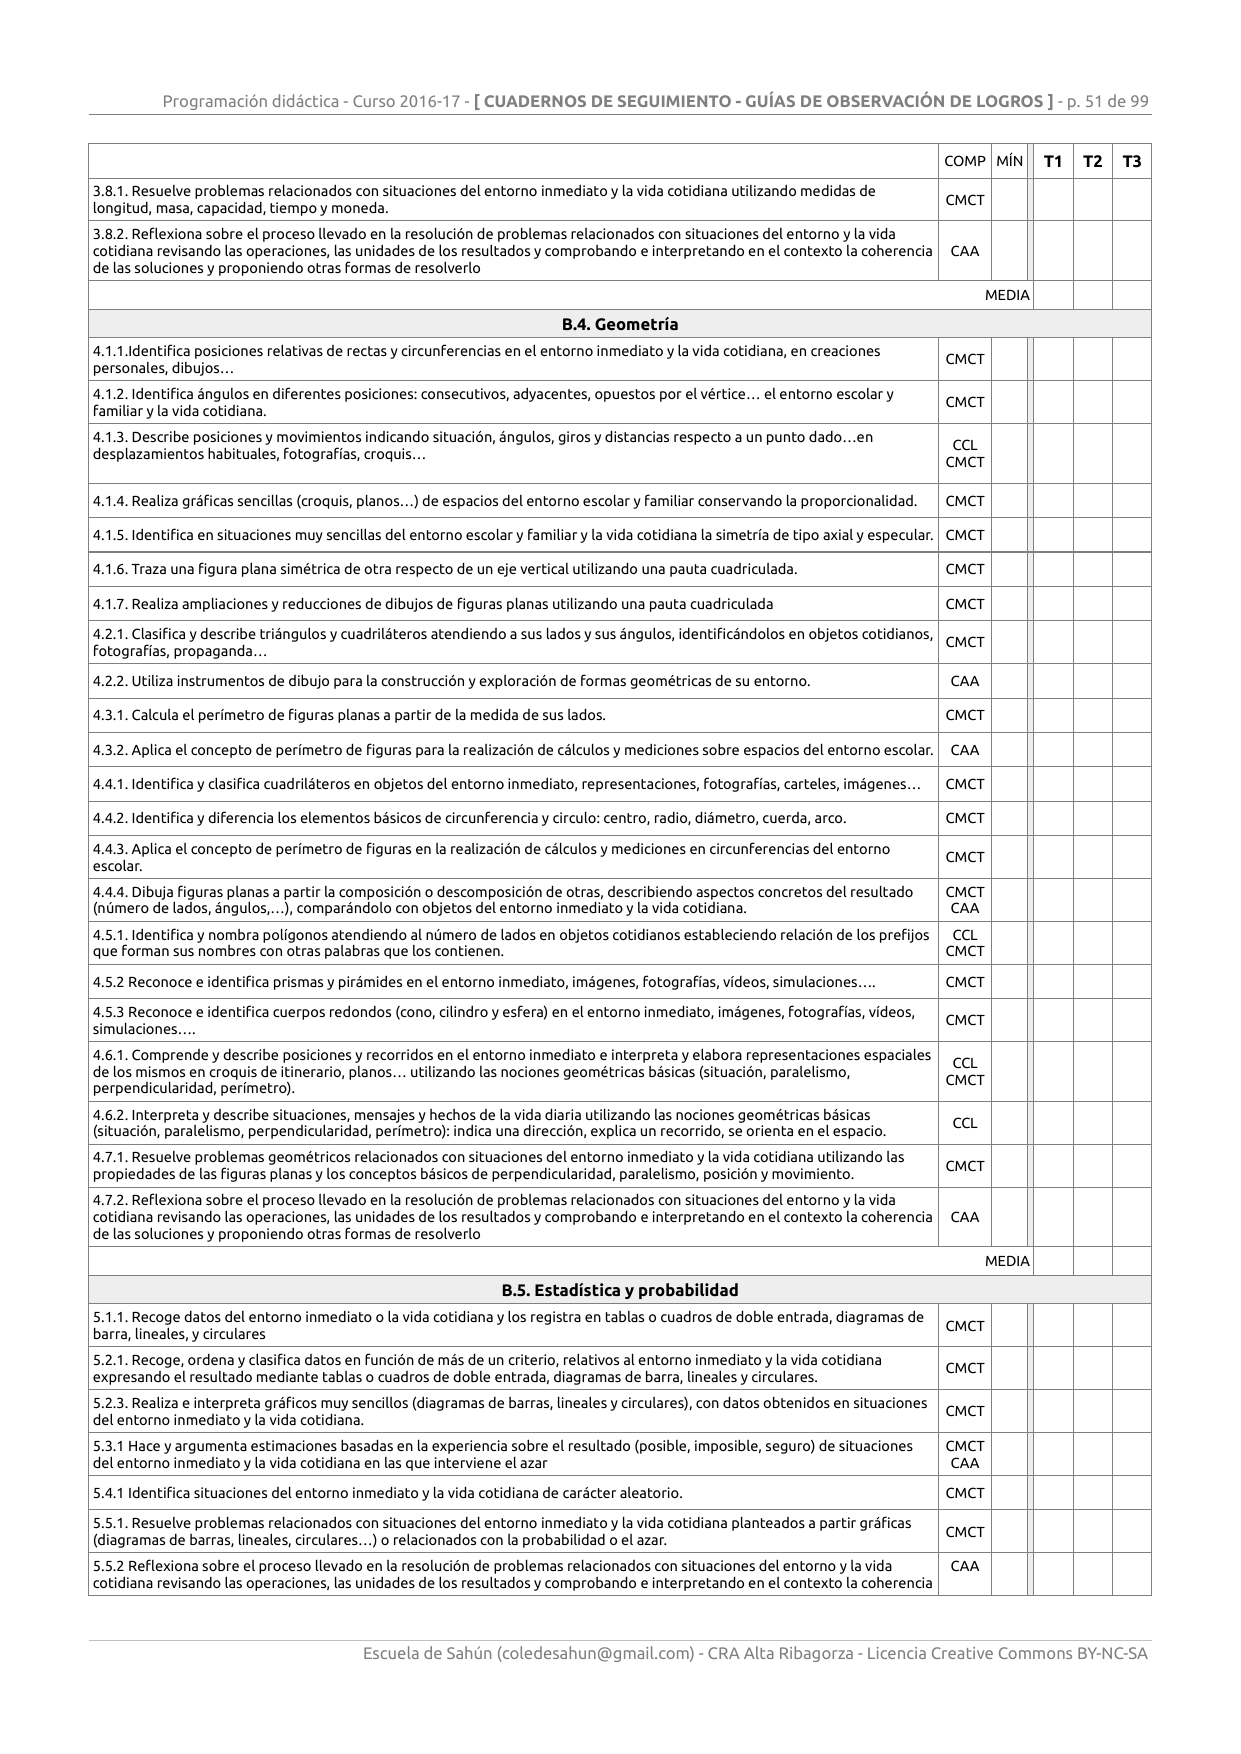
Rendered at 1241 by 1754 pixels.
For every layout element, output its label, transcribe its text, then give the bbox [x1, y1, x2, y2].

table_cell CMCT [939, 553, 991, 586]
table_cell [992, 836, 1027, 878]
table_cell [992, 221, 1027, 280]
table_header COMP [939, 144, 991, 177]
table_cell 5.3.1 Hace y argumenta estimaciones basadas en la experiencia sobre el resultado (posible, imposible, seguro) de situaciones del entorno inmediato y la vida cotidiana en las que interviene el azar [89, 1433, 938, 1475]
table_cell [992, 1347, 1027, 1389]
table_cell 4.1.6. Traza una figura plana simétrica de otra respecto de un eje vertical utilizando una pauta cuadriculada. [89, 553, 938, 586]
table_cell [992, 484, 1027, 517]
table_header MÍN [992, 144, 1027, 177]
table_cell 4.5.3 Reconoce e identifica cuerpos redondos (cono, cilindro y esfera) en el entorno inmediato, imágenes, fotografías, vídeos, simulaciones…. [89, 999, 938, 1041]
table_cell CMCT [939, 587, 991, 620]
table_cell [992, 965, 1027, 998]
table_cell [992, 733, 1027, 766]
table_cell [1074, 965, 1112, 998]
table_cell [1074, 281, 1112, 309]
table_cell [1034, 621, 1073, 663]
table_cell [992, 518, 1027, 551]
table_cell CCL CMCT [939, 1042, 991, 1101]
table_cell [1034, 733, 1073, 766]
table_cell CMCT [939, 179, 991, 220]
table_cell CMCT [939, 699, 991, 732]
table_cell [1028, 221, 1033, 280]
table_cell [992, 767, 1027, 801]
table_cell [992, 1476, 1027, 1509]
table_cell [1113, 221, 1151, 280]
table_cell [992, 879, 1027, 921]
table_cell [1028, 518, 1033, 551]
table_cell [1113, 767, 1151, 801]
table_cell CMCT [939, 621, 991, 663]
table_cell 5.5.1. Resuelve problemas relacionados con situaciones del entorno inmediato y la vida cotidiana planteados a partir gráficas (diagramas de barras, lineales, circulares…) o relacionados con la probabilidad o el azar. [89, 1510, 938, 1552]
table_cell [1034, 221, 1073, 280]
table_cell 4.6.1. Comprende y describe posiciones y recorridos en el entorno inmediato e interpreta y elabora representaciones espaciales de los mismos en croquis de itinerario, planos… utilizando las nociones geométricas básicas (situación, paralelismo, perpendicularidad, perímetro). [89, 1042, 938, 1101]
table_cell [1113, 922, 1151, 964]
table_cell [1034, 767, 1073, 801]
table_cell [992, 179, 1027, 220]
table_cell [1074, 733, 1112, 766]
table_cell [1034, 179, 1073, 220]
table_cell CCL [939, 1102, 991, 1144]
table_cell [1074, 1347, 1112, 1389]
table_cell [1074, 1304, 1112, 1346]
table_cell [1034, 381, 1073, 423]
table_cell [992, 338, 1027, 380]
table_cell [1113, 518, 1151, 551]
table_cell [1034, 802, 1073, 835]
table_cell [992, 802, 1027, 835]
table_cell [1113, 1390, 1151, 1432]
table_cell MEDIA [89, 281, 1033, 309]
table_cell [1028, 802, 1033, 835]
table_cell [1113, 965, 1151, 998]
table_cell 5.4.1 Identifica situaciones del entorno inmediato y la vida cotidiana de carácter aleatorio. [89, 1476, 938, 1509]
table_cell CMCT [939, 965, 991, 998]
table_cell [1113, 999, 1151, 1041]
table_cell [992, 1042, 1027, 1101]
table_cell CAA [939, 1188, 991, 1246]
table_cell [1074, 587, 1112, 620]
table_cell 4.7.1. Resuelve problemas geométricos relacionados con situaciones del entorno inmediato y la vida cotidiana utilizando las propiedades de las figuras planas y los conceptos básicos de perpendicularidad, paralelismo, posición y movimiento. [89, 1145, 938, 1187]
table_cell CMCT [939, 1390, 991, 1432]
table_cell [992, 1188, 1027, 1246]
table_cell CCL CMCT [939, 922, 991, 964]
table_cell [1034, 553, 1073, 586]
table_cell [1034, 1510, 1073, 1552]
table_cell [1113, 338, 1151, 380]
table_cell [1028, 338, 1033, 380]
table_cell [1034, 1553, 1073, 1595]
table_cell MEDIA [89, 1247, 1033, 1275]
table_header T3 [1113, 144, 1151, 177]
table_cell [1028, 664, 1033, 697]
table_cell [1074, 922, 1112, 964]
table_cell [1034, 922, 1073, 964]
table_cell [1034, 1247, 1073, 1275]
table_cell [992, 553, 1027, 586]
table_cell [1074, 381, 1112, 423]
table_cell [1113, 1476, 1151, 1509]
table_cell [1034, 1304, 1073, 1346]
table_cell 4.5.2 Reconoce e identifica prismas y pirámides en el entorno inmediato, imágenes, fotografías, vídeos, simulaciones…. [89, 965, 938, 998]
table_cell CMCT [939, 381, 991, 423]
table_cell CMCT [939, 1304, 991, 1346]
table_cell [1113, 381, 1151, 423]
table_cell 4.1.7. Realiza ampliaciones y reducciones de dibujos de figuras planas utilizando una pauta cuadriculada [89, 587, 938, 620]
table_cell 3.8.2. Reflexiona sobre el proceso llevado en la resolución de problemas relacionados con situaciones del entorno y la vida cotidiana revisando las operaciones, las unidades de los resultados y comprobando e interpretando en el contexto la coherencia de las soluciones y proponiendo otras formas de resolverlo [89, 221, 938, 280]
table_cell 4.7.2. Reflexiona sobre el proceso llevado en la resolución de problemas relacionados con situaciones del entorno y la vida cotidiana revisando las operaciones, las unidades de los resultados y comprobando e interpretando en el contexto la coherencia de las soluciones y proponiendo otras formas de resolverlo [89, 1188, 938, 1246]
table_cell [1034, 664, 1073, 697]
table_cell [992, 1102, 1027, 1144]
table_cell [1113, 1347, 1151, 1389]
table_cell 5.2.3. Realiza e interpreta gráficos muy sencillos (diagramas de barras, lineales y circulares), con datos obtenidos en situaciones del entorno inmediato y la vida cotidiana. [89, 1390, 938, 1432]
table_cell [1074, 699, 1112, 732]
table_cell [1028, 879, 1033, 921]
table_cell 4.1.3. Describe posiciones y movimientos indicando situación, ángulos, giros y distancias respecto a un punto dado…en desplazamientos habituales, fotografías, croquis… [89, 424, 938, 483]
table_cell CMCT [939, 1347, 991, 1389]
table_cell [1028, 1347, 1033, 1389]
table_cell [1028, 1102, 1033, 1144]
table_cell CMCT [939, 338, 991, 380]
table_cell [1028, 999, 1033, 1041]
table_cell [1034, 879, 1073, 921]
table_cell CMCT CAA [939, 1433, 991, 1475]
table_cell [1034, 424, 1073, 483]
table_cell [992, 1433, 1027, 1475]
table_cell [992, 1510, 1027, 1552]
table_header [89, 144, 938, 177]
table_cell 4.4.3. Aplica el concepto de perímetro de figuras en la realización de cálculos y mediciones en circunferencias del entorno escolar. [89, 836, 938, 878]
table_cell 4.3.1. Calcula el perímetro de figuras planas a partir de la medida de sus lados. [89, 699, 938, 732]
table_cell [1113, 1553, 1151, 1595]
table_cell [1074, 221, 1112, 280]
table_cell CMCT [939, 1476, 991, 1509]
table_cell [1113, 424, 1151, 483]
table_cell [1074, 621, 1112, 663]
table_cell [1113, 836, 1151, 878]
table_cell [992, 664, 1027, 697]
table_cell CMCT [939, 1510, 991, 1552]
table_cell [1074, 1102, 1112, 1144]
table_cell CAA [939, 733, 991, 766]
table_cell [992, 1390, 1027, 1432]
table_cell [992, 424, 1027, 483]
table_cell [1113, 879, 1151, 921]
table_cell [1074, 1188, 1112, 1246]
table_cell [1034, 965, 1073, 998]
table_cell [1028, 1510, 1033, 1552]
table_cell [1034, 999, 1073, 1041]
table_cell [992, 922, 1027, 964]
table_cell 4.5.1. Identifica y nombra polígonos atendiendo al número de lados en objetos cotidianos estableciendo relación de los prefijos que forman sus nombres con otras palabras que los contienen. [89, 922, 938, 964]
table_cell [1034, 1390, 1073, 1432]
table_cell 5.1.1. Recoge datos del entorno inmediato o la vida cotidiana y los registra en tablas o cuadros de doble entrada, diagramas de barra, lineales, y circulares [89, 1304, 938, 1346]
table_cell [1028, 1042, 1033, 1101]
table_cell [1113, 1304, 1151, 1346]
table_header [1028, 144, 1033, 177]
table_cell [1034, 1102, 1073, 1144]
table_cell [1113, 802, 1151, 835]
table_cell [1034, 1347, 1073, 1389]
table_cell [1113, 733, 1151, 766]
table_cell [1074, 999, 1112, 1041]
table_cell [1034, 836, 1073, 878]
table_cell B.5. Estadística y probabilidad [89, 1276, 1151, 1303]
table_cell [1034, 1188, 1073, 1246]
table_cell [1028, 767, 1033, 801]
table_cell [1034, 484, 1073, 517]
table_cell [1113, 1510, 1151, 1552]
table_cell CCL CMCT [939, 424, 991, 483]
table_cell [1028, 965, 1033, 998]
table_cell [1113, 664, 1151, 697]
table_cell [1028, 922, 1033, 964]
table_cell [1028, 621, 1033, 663]
table_cell [1113, 699, 1151, 732]
table_cell CMCT [939, 836, 991, 878]
table_cell [1113, 281, 1151, 309]
table_cell [1074, 1042, 1112, 1101]
table_cell [1028, 1476, 1033, 1509]
table_cell [1074, 518, 1112, 551]
table_cell [992, 1553, 1027, 1595]
table_cell [1034, 699, 1073, 732]
table_cell CMCT [939, 518, 991, 551]
table_cell CAA [939, 221, 991, 280]
table_cell CAA [939, 664, 991, 697]
table_cell [1074, 836, 1112, 878]
table_cell 4.4.1. Identifica y clasifica cuadriláteros en objetos del entorno inmediato, representaciones, fotografías, carteles, imágenes… [89, 767, 938, 801]
table_cell 3.8.1. Resuelve problemas relacionados con situaciones del entorno inmediato y la vida cotidiana utilizando medidas de longitud, masa, capacidad, tiempo y moneda. [89, 179, 938, 220]
table_cell 4.2.2. Utiliza instrumentos de dibujo para la construcción y exploración de formas geométricas de su entorno. [89, 664, 938, 697]
table_cell [1028, 1304, 1033, 1346]
table_cell 4.4.2. Identifica y diferencia los elementos básicos de circunferencia y circulo: centro, radio, diámetro, cuerda, arco. [89, 802, 938, 835]
table_cell [1074, 802, 1112, 835]
table_cell CMCT [939, 767, 991, 801]
table_cell 4.3.2. Aplica el concepto de perímetro de figuras para la realización de cálculos y mediciones sobre espacios del entorno escolar. [89, 733, 938, 766]
table_cell 4.1.1.Identifica posiciones relativas de rectas y circunferencias en el entorno inmediato y la vida cotidiana, en creaciones personales, dibujos… [89, 338, 938, 380]
table_cell [1034, 1476, 1073, 1509]
table_cell [1028, 553, 1033, 586]
table_cell [1028, 484, 1033, 517]
table_cell B.4. Geometría [89, 310, 1151, 337]
table_cell [1028, 699, 1033, 732]
table_cell [1028, 1188, 1033, 1246]
table_cell [1113, 1042, 1151, 1101]
table_cell CMCT [939, 999, 991, 1041]
table_cell [1113, 553, 1151, 586]
table_cell 4.1.2. Identifica ángulos en diferentes posiciones: consecutivos, adyacentes, opuestos por el vértice… el entorno escolar y familiar y la vida cotidiana. [89, 381, 938, 423]
table_cell [992, 621, 1027, 663]
table_cell [992, 1304, 1027, 1346]
table_cell [1113, 1247, 1151, 1275]
table_cell [1074, 179, 1112, 220]
table_cell [1034, 587, 1073, 620]
table_cell [992, 699, 1027, 732]
table_cell [992, 999, 1027, 1041]
table_cell [992, 587, 1027, 620]
table_cell [1034, 518, 1073, 551]
table_cell [1074, 1145, 1112, 1187]
table_header T2 [1074, 144, 1112, 177]
table_cell [1034, 1145, 1073, 1187]
table_cell [1074, 1510, 1112, 1552]
table_cell [1113, 587, 1151, 620]
table_cell [1074, 1433, 1112, 1475]
table_cell [1113, 1433, 1151, 1475]
table_cell [1028, 587, 1033, 620]
table_cell CMCT CAA [939, 879, 991, 921]
table_cell CMCT [939, 1145, 991, 1187]
table_cell [1028, 836, 1033, 878]
table_cell [1074, 1476, 1112, 1509]
table_cell [1113, 1188, 1151, 1246]
table_cell [1028, 424, 1033, 483]
table_cell [1074, 1390, 1112, 1432]
table_cell [1028, 1390, 1033, 1432]
table_cell [1074, 1247, 1112, 1275]
table_cell [1034, 1042, 1073, 1101]
table_cell 4.1.5. Identifica en situaciones muy sencillas del entorno escolar y familiar y la vida cotidiana la simetría de tipo axial y especular. [89, 518, 938, 551]
table_cell 5.5.2 Reflexiona sobre el proceso llevado en la resolución de problemas relacionados con situaciones del entorno y la vida cotidiana revisando las operaciones, las unidades de los resultados y comprobando e interpretando en el contexto la coherencia [89, 1553, 938, 1595]
table_cell [1113, 1145, 1151, 1187]
table_cell [1074, 664, 1112, 697]
table_cell [1028, 179, 1033, 220]
table_cell [992, 381, 1027, 423]
table_cell [1034, 338, 1073, 380]
table_cell [1113, 179, 1151, 220]
table_cell [1028, 381, 1033, 423]
table_cell CMCT [939, 802, 991, 835]
table_cell [1074, 338, 1112, 380]
table_cell [1113, 484, 1151, 517]
table_cell [1074, 424, 1112, 483]
table_cell [1113, 1102, 1151, 1144]
table_cell [1074, 879, 1112, 921]
table_cell [1113, 621, 1151, 663]
table_cell [1028, 1145, 1033, 1187]
table_cell 5.2.1. Recoge, ordena y clasifica datos en función de más de un criterio, relativos al entorno inmediato y la vida cotidiana expresando el resultado mediante tablas o cuadros de doble entrada, diagramas de barra, lineales y circulares. [89, 1347, 938, 1389]
table_cell [1028, 1553, 1033, 1595]
table_cell [1074, 484, 1112, 517]
table_cell [1034, 281, 1073, 309]
table_cell 4.1.4. Realiza gráficas sencillas (croquis, planos…) de espacios del entorno escolar y familiar conservando la proporcionalidad. [89, 484, 938, 517]
table_cell CAA [939, 1553, 991, 1595]
table_cell 4.2.1. Clasifica y describe triángulos y cuadriláteros atendiendo a sus lados y sus ángulos, identificándolos en objetos cotidianos, fotografías, propaganda… [89, 621, 938, 663]
table_cell CMCT [939, 484, 991, 517]
table_cell [1028, 1433, 1033, 1475]
table_cell [992, 1145, 1027, 1187]
table_cell 4.4.4. Dibuja figuras planas a partir la composición o descomposición de otras, describiendo aspectos concretos del resultado (número de lados, ángulos,…), comparándolo con objetos del entorno inmediato y la vida cotidiana. [89, 879, 938, 921]
table_cell [1074, 767, 1112, 801]
table_cell [1028, 733, 1033, 766]
table_cell 4.6.2. Interpreta y describe situaciones, mensajes y hechos de la vida diaria utilizando las nociones geométricas básicas (situación, paralelismo, perpendicularidad, perímetro): indica una dirección, explica un recorrido, se orienta en el espacio. [89, 1102, 938, 1144]
table_header T1 [1034, 144, 1073, 177]
table_cell [1074, 553, 1112, 586]
table_cell [1074, 1553, 1112, 1595]
table_cell [1034, 1433, 1073, 1475]
